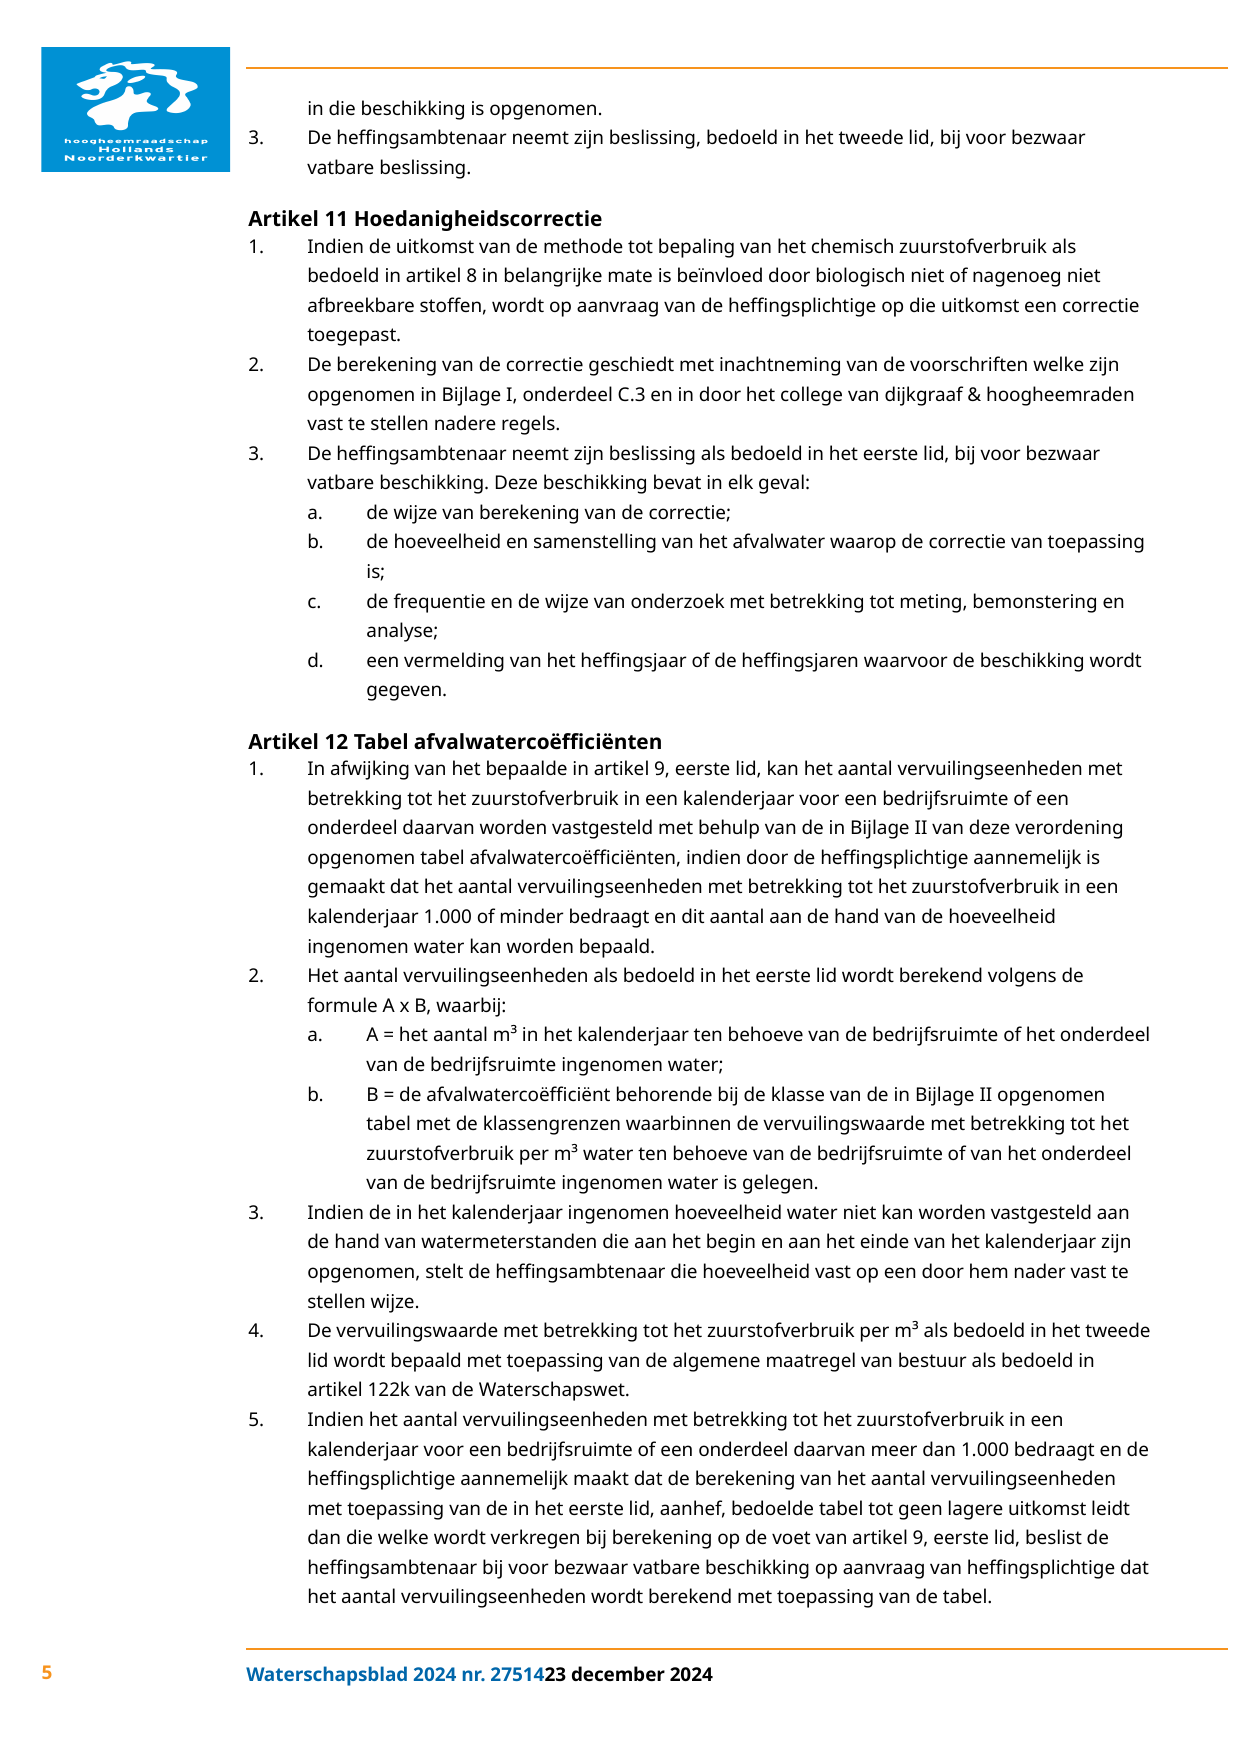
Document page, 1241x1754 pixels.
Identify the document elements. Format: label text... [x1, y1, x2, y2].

list de hoeveelheid en samenstelling van het afvalwater waarop de correctie van toepassing is; [307, 529, 1152, 584]
list de frequentie en de wijze van onderzoek met betrekking tot meting, bemonstering en analyse; [307, 588, 1152, 643]
list de wijze van berekening van de correctie; [307, 499, 1152, 525]
picture [129, 76, 144, 82]
list De berekening van de correctie geschiedt met inachtneming van de voorschriften welke zijn opgenomen in Bijlage I, onderdeel C.3 en in door het college van dijkgraaf & hoogheemraden vast te stellen nadere regels. [248, 351, 1152, 436]
text Artikel 11 Hoedanigheidscorrectie [248, 204, 1152, 233]
list De vervuilingswaarde met betrekking tot het zuurstofverbruik per m³ als bedoeld in het tweede lid wordt bepaald met toepassing van de algemene maatregel van bestuur als bedoeld in artikel 122k van de Waterschapswet. [248, 1317, 1152, 1402]
list in die beschikking is opgenomen. [248, 95, 1152, 121]
list In afwijking van het bepaalde in artikel 9, eerste lid, kan het aantal vervuilingseenheden met betrekking tot het zuurstofverbruik in een kalenderjaar voor een bedrijfsruimte of een onderdeel daarvan worden vastgesteld met behulp van de in Bijlage II van deze verordening opgenomen tabel afvalwatercoëfficiënten, indien door de heffingsplichtige aannemelijk is gemaakt dat het aantal vervuilingseenheden met betrekking tot het zuurstofverbruik in een kalenderjaar 1.000 of minder bedraagt en dit aantal aan de hand van de hoeveelheid ingenomen water kan worden bepaald. [248, 755, 1152, 959]
list De heffingsambtenaar neemt zijn beslissing, bedoeld in het tweede lid, bij voor bezwaar vatbare beslissing. [248, 124, 1152, 180]
list een vermelding van het heffingsjaar of de heffingsjaren waarvoor de beschikking wordt gegeven. [307, 647, 1152, 702]
list A = het aantal m³ in het kalenderjaar ten behoeve van de bedrijfsruimte of het onderdeel van de bedrijfsruimte ingenomen water; [307, 1022, 1152, 1077]
text Artikel 12 Tabel afvalwatercoëfficiënten [248, 727, 1152, 755]
list Indien de in het kalenderjaar ingenomen hoeveelheid water niet kan worden vastgesteld aan de hand van watermeterstanden die aan het begin en aan het einde van het kalenderjaar zijn opgenomen, stelt de heffingsambtenaar die hoeveelheid vast op een door hem nader vast te stellen wijze. [248, 1199, 1152, 1314]
list Indien het aantal vervuilingseenheden met betrekking tot het zuurstofverbruik in een kalenderjaar voor een bedrijfsruimte of een onderdeel daarvan meer dan 1.000 bedraagt en de heffingsplichtige aannemelijk maakt dat de berekening van het aantal vervuilingseenheden met toepassing van de in het eerste lid, aanhef, bedoelde tabel tot geen lagere uitkomst leidt dan die welke wordt verkregen bij berekening op de voet van artikel 9, eerste lid, beslist de heffingsambtenaar bij voor bezwaar vatbare beschikking op aanvraag van heffingsplichtige dat het aantal vervuilingseenheden wordt berekend met toepassing van de tabel. [248, 1406, 1152, 1609]
picture [88, 87, 157, 130]
picture [78, 64, 122, 99]
picture [118, 62, 197, 112]
list B = de afvalwatercoëfficiënt behorende bij de klasse van de in Bijlage II opgenomen tabel met de klassengrenzen waarbinnen de vervuilingswaarde met betrekking tot het zuurstofverbruik per m³ water ten behoeve van de bedrijfsruimte of van het onderdeel van de bedrijfsruimte ingenomen water is gelegen. [307, 1081, 1152, 1195]
list De heffingsambtenaar neemt zijn beslissing als bedoeld in het eerste lid, bij voor bezwaar vatbare beschikking. Deze beschikking bevat in elk geval: [248, 440, 1152, 495]
list Het aantal vervuilingseenheden als bedoeld in het eerste lid wordt berekend volgens de formule A x B, waarbij: [248, 962, 1152, 1018]
list Indien de uitkomst van de methode tot bepaling van het chemisch zuurstofverbruik als bedoeld in artikel 8 in belangrijke mate is beïnvloed door biologisch niet of nagenoeg niet afbreekbare stoffen, wordt op aanvraag van de heffingsplichtige op die uitkomst een correctie toegepast. [248, 233, 1152, 347]
